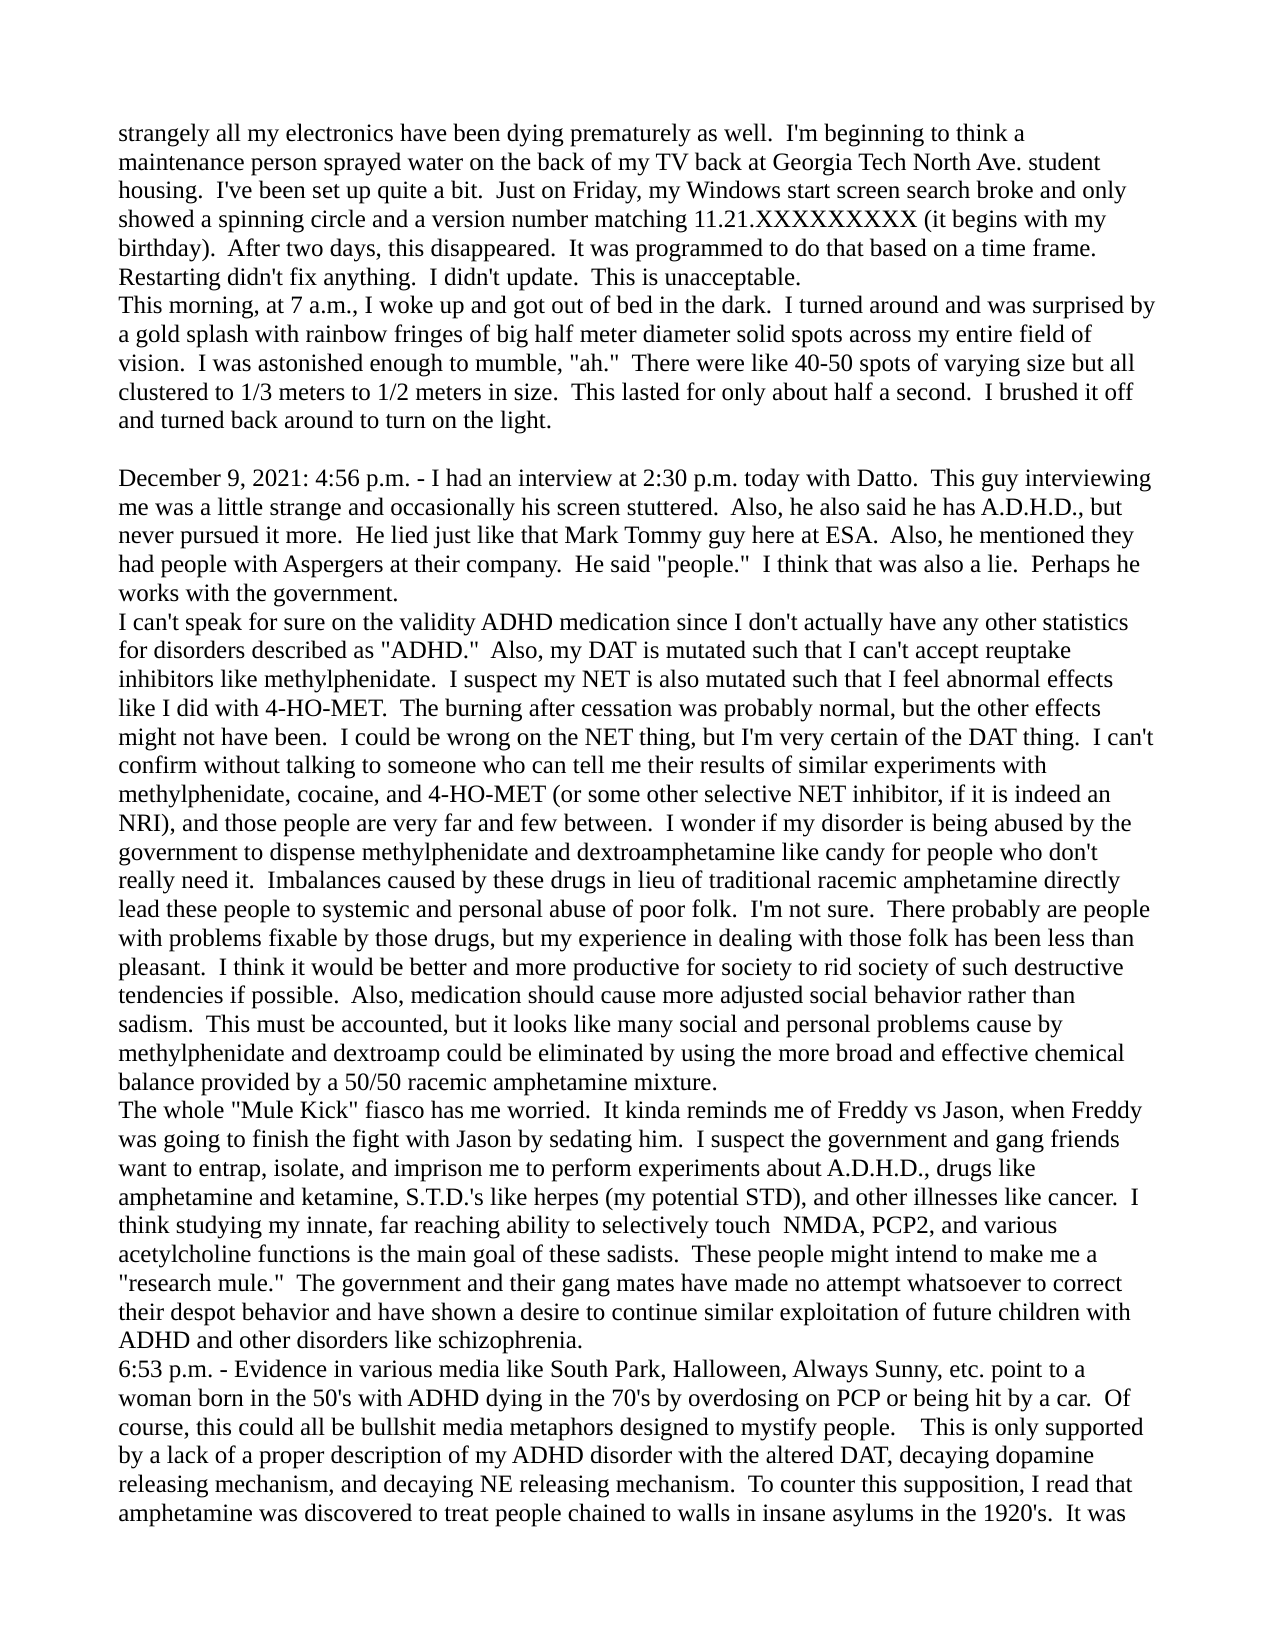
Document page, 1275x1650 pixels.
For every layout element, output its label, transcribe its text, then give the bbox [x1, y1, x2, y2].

text The whole "Mule Kick" fiasco has me worried. It kinda reminds me of Freddy vs Jason, when Freddy was going to finish the fight with Jason by sedating him. I suspect the government and gang friends want to entrap, isolate, and imprison me to perform experiments about A.D.H.D., drugs like amphetamine and ketamine, S.T.D.'s like herpes (my potential STD), and other illnesses like cancer. I think studying my innate, far reaching ability to selectively touch NMDA, PCP2, and various acetylcholine functions is the main goal of these sadists. These people might intend to make me a "research mule." The government and their gang mates have made no attempt whatsoever to correct their despot behavior and have shown a desire to continue similar exploitation of future children with ADHD and other disorders like schizophrenia. [118, 1096, 1157, 1354]
text 6:53 p.m. - Evidence in various media like South Park, Halloween, Always Sunny, etc. point to a woman born in the 50's with ADHD dying in the 70's by overdosing on PCP or being hit by a car. Of course, this could all be bullshit media metaphors designed to mystify people. This is only supported by a lack of a proper description of my ADHD disorder with the altered DAT, decaying dopamine releasing mechanism, and decaying NE releasing mechanism. To counter this supposition, I read that amphetamine was discovered to treat people chained to walls in insane asylums in the 1920's. It was [118, 1354, 1157, 1527]
text December 9, 2021: 4:56 p.m. - I had an interview at 2:30 p.m. today with Datto. This guy interviewing me was a little strange and occasionally his screen stuttered. Also, he also said he has A.D.H.D., but never pursued it more. He lied just like that Mark Tommy guy here at ESA. Also, he mentioned they had people with Aspergers at their company. He said "people." I think that was also a lie. Perhaps he works with the government. [118, 463, 1157, 607]
text This morning, at 7 a.m., I woke up and got out of bed in the dark. I turned around and was surprised by a gold splash with rainbow fringes of big half meter diameter solid spots across my entire field of vision. I was astonished enough to mumble, "ah." There were like 40-50 spots of varying size but all clustered to 1/3 meters to 1/2 meters in size. This lasted for only about half a second. I brushed it off and turned back around to turn on the light. [118, 291, 1157, 434]
text strangely all my electronics have been dying prematurely as well. I'm beginning to think a maintenance person sprayed water on the back of my TV back at Georgia Tech North Ave. student housing. I've been set up quite a bit. Just on Friday, my Windows start screen search broke and only showed a spinning circle and a version number matching 11.21.XXXXXXXXX (it begins with my birthday). After two days, this disappeared. It was programmed to do that based on a time frame. Restarting didn't fix anything. I didn't update. This is unacceptable. [118, 118, 1157, 291]
text I can't speak for sure on the validity ADHD medication since I don't actually have any other statistics for disorders described as "ADHD." Also, my DAT is mutated such that I can't accept reuptake inhibitors like methylphenidate. I suspect my NET is also mutated such that I feel abnormal effects like I did with 4-HO-MET. The burning after cessation was probably normal, but the other effects might not have been. I could be wrong on the NET thing, but I'm very certain of the DAT thing. I can't confirm without talking to someone who can tell me their results of similar experiments with methylphenidate, cocaine, and 4-HO-MET (or some other selective NET inhibitor, if it is indeed an NRI), and those people are very far and few between. I wonder if my disorder is being abused by the government to dispense methylphenidate and dextroamphetamine like candy for people who don't really need it. Imbalances caused by these drugs in lieu of traditional racemic amphetamine directly lead these people to systemic and personal abuse of poor folk. I'm not sure. There probably are people with problems fixable by those drugs, but my experience in dealing with those folk has been less than pleasant. I think it would be better and more productive for society to rid society of such destructive tendencies if possible. Also, medication should cause more adjusted social behavior rather than sadism. This must be accounted, but it looks like many social and personal problems cause by methylphenidate and dextroamp could be eliminated by using the more broad and effective chemical balance provided by a 50/50 racemic amphetamine mixture. [118, 607, 1157, 1096]
